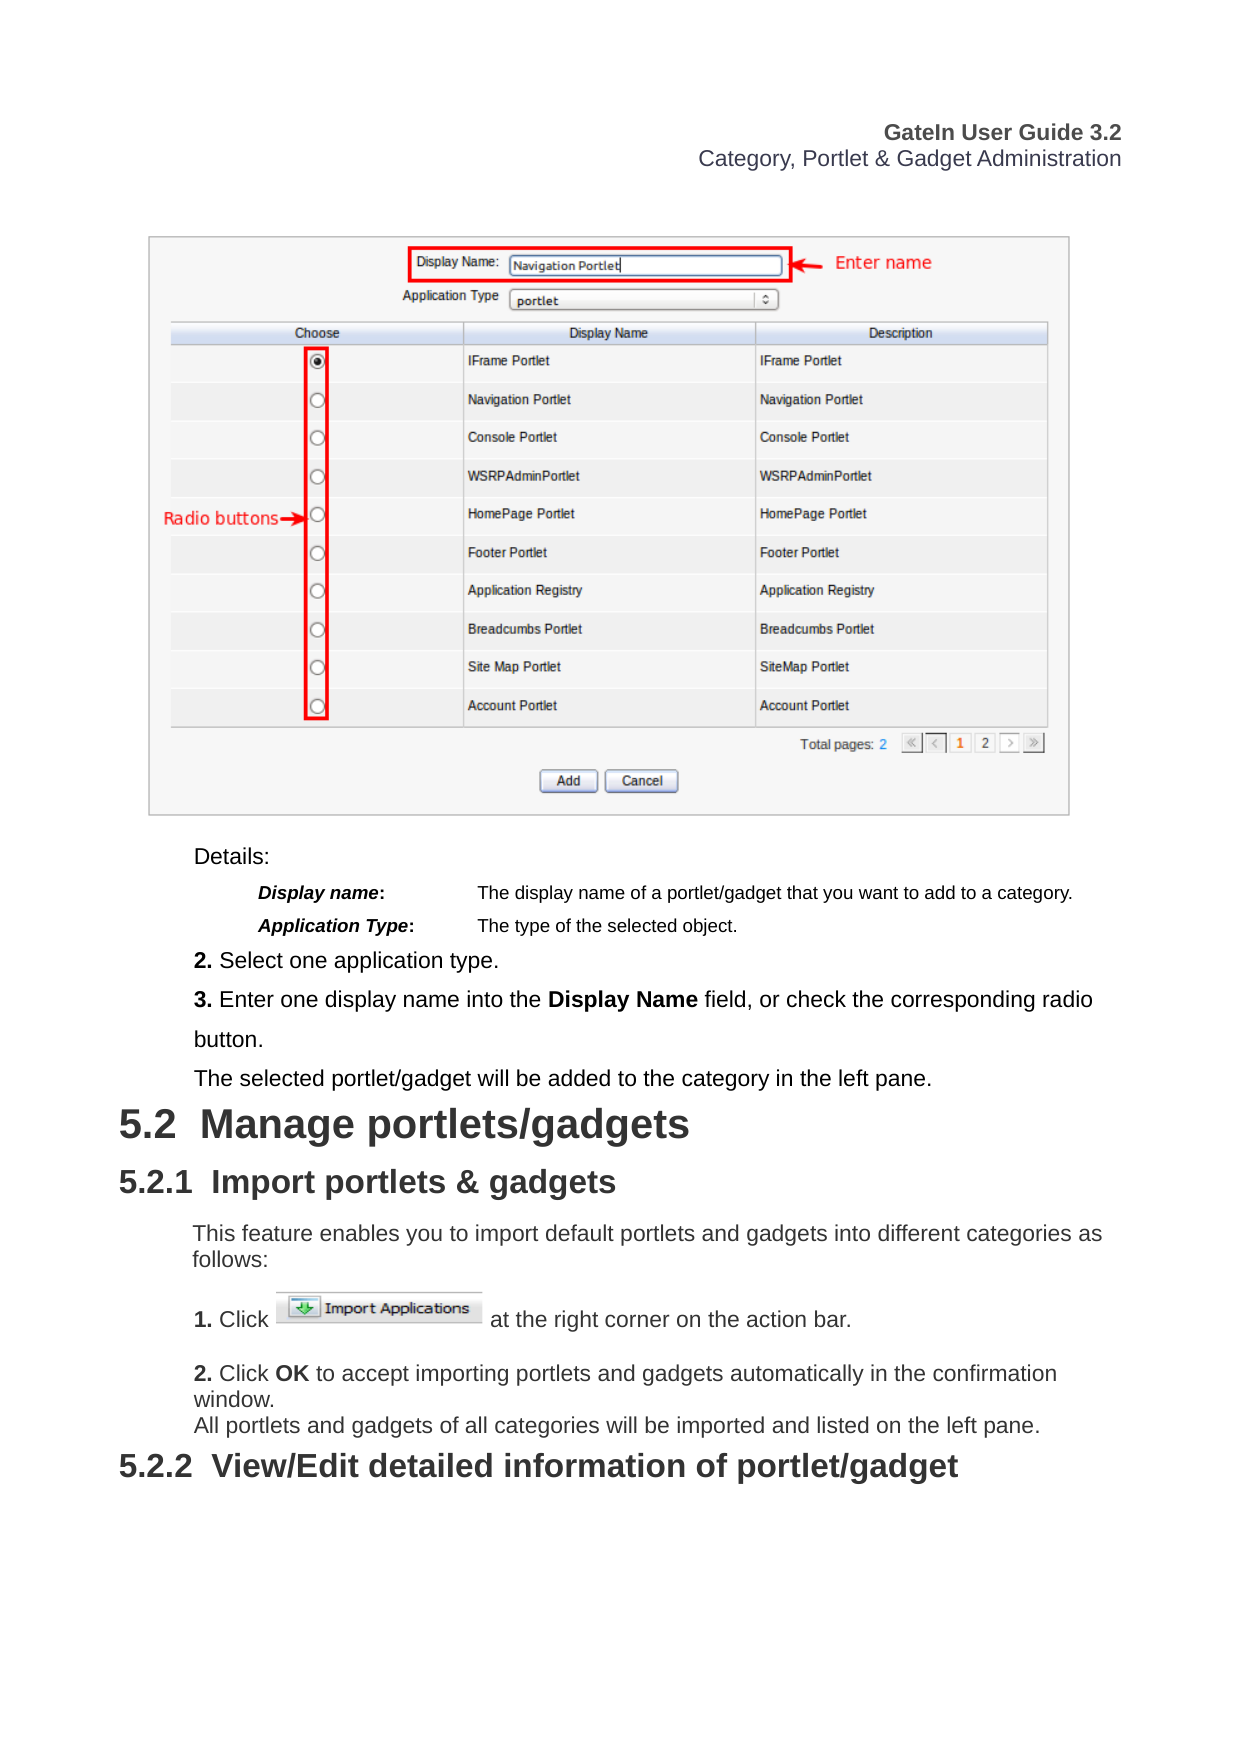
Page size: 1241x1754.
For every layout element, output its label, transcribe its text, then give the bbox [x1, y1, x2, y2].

list 2. Click OK to accept importing portlets and gadgets automatically in the confirmation window. [156, 1360, 1122, 1412]
list Application Type: The type of the selected object. [220, 914, 1122, 936]
list Details: [156, 223, 1122, 869]
list The selected portlet/gadget will be added to the category in the left pane. [156, 1065, 1122, 1092]
text This feature enables you to import default portlets and gadgets into different categories as follows: [118, 1220, 1122, 1273]
list 2. Select one application type. [156, 947, 1122, 973]
list 3. Enter one display name into the Display Name field, or check the corresponding radio button. [156, 986, 1122, 1052]
list All portlets and gadgets of all categories will be imported and listed on the left pane. [156, 1412, 1122, 1439]
subtitle Import portlets & gadgets [118, 1162, 1122, 1200]
picture [276, 1287, 483, 1326]
subtitle Manage portlets/gadgets [118, 1099, 1122, 1147]
picture [141, 231, 1076, 822]
subtitle View/Edit detailed information of portlet/gadget [118, 1446, 1122, 1485]
list 1. Clickat the right corner on the action bar. [156, 1280, 1122, 1333]
list Display name: The display name of a portlet/gadget that you want to add to a category. [220, 882, 1122, 904]
